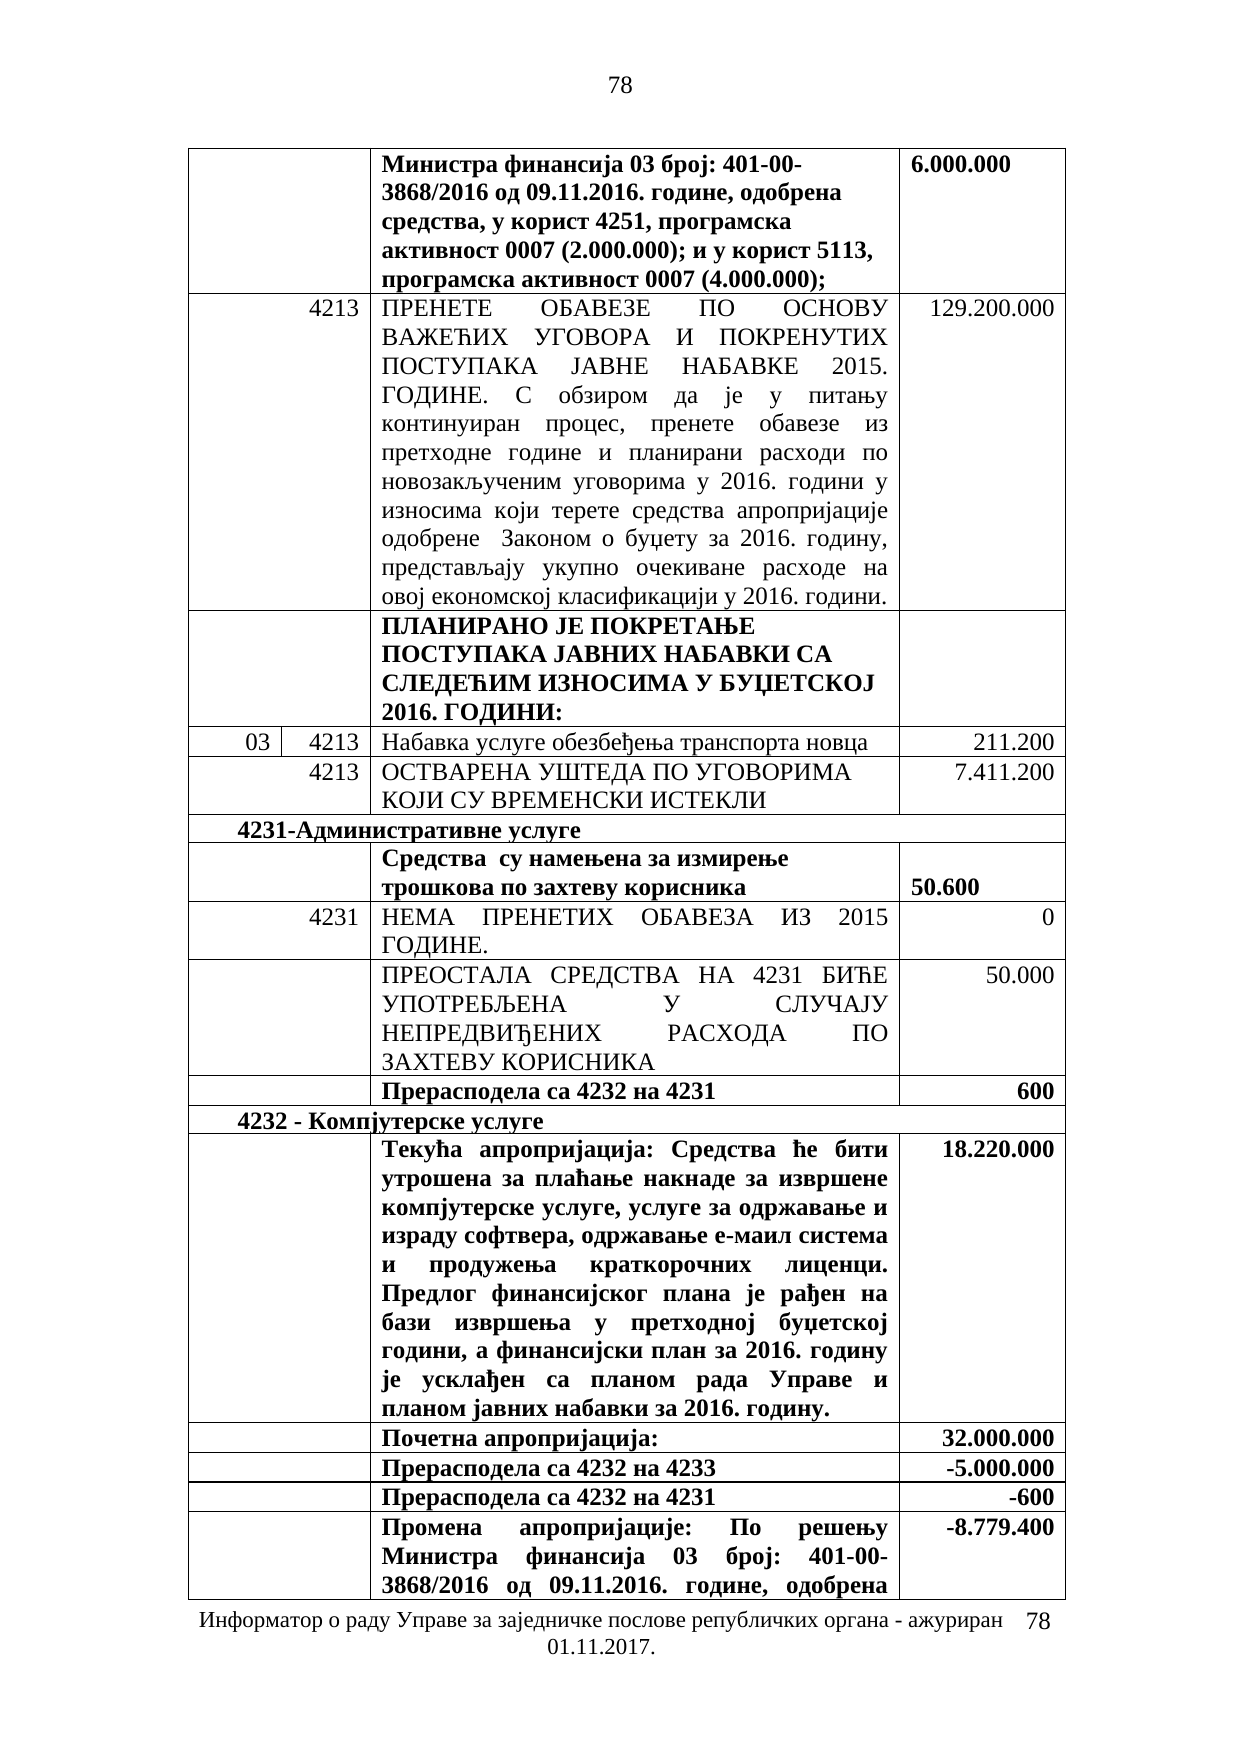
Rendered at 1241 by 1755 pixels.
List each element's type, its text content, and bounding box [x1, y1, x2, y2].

table_cell [189, 960, 370, 1075]
table_cell Текућа апропријација: Средства ће бити утрошена за плаћање накнаде за извршене компјутерске услуге, услуге за одржавање и израду софтвера, одржавање е-маил система и продужења краткорочних лиценци. Предлог финансијског плана је рађен на бази извршења у претходној буџетској години, а финансијски план за 2016. годину је усклађен са планом рада Управе и планом јавних набавки за 2016. годину. [371, 1134, 899, 1422]
table_cell 50.000 [900, 960, 1065, 1075]
table_cell [189, 1512, 370, 1598]
table_cell Прерасподела са 4232 на 4233 [371, 1453, 899, 1481]
table_cell [189, 843, 370, 901]
table_cell Набавка услуге обезбеђења транспорта новца [371, 727, 899, 756]
table_cell ПЛАНИРАНО ЈЕ ПОКРЕТАЊЕ ПОСТУПАКА ЈАВНИХ НАБАВКИ СА СЛЕДЕЋИМ ИЗНОСИМА У БУЏЕТСКОЈ 2016. ГОДИНИ: [371, 611, 899, 726]
table_cell Почетна апропријација: [371, 1423, 899, 1452]
table_cell 4213 [189, 294, 370, 610]
table_cell 50.600 [900, 843, 1065, 901]
table_cell [189, 1453, 370, 1481]
table_cell 4232 - Компјутерске услуге [189, 1106, 1065, 1133]
table_cell 129.200.000 [900, 294, 1065, 610]
table_cell Средства су намењена за измирење трошкова по захтеву корисника [371, 843, 899, 901]
table_cell ОСТВАРЕНА УШТЕДА ПО УГОВОРИМА КОЈИ СУ ВРЕМЕНСКИ ИСТЕКЛИ [371, 757, 899, 814]
table_cell -8.779.400 [900, 1512, 1065, 1598]
table_cell [189, 1076, 370, 1105]
table_cell 0 [900, 902, 1065, 959]
table_cell 7.411.200 [900, 757, 1065, 814]
table_cell 18.220.000 [900, 1134, 1065, 1422]
table_cell 211.200 [900, 727, 1065, 756]
table_cell Прерасподела са 4232 на 4231 [371, 1483, 899, 1511]
table_cell [189, 1423, 370, 1452]
table_cell -600 [900, 1483, 1065, 1511]
table_cell [189, 1134, 370, 1422]
table_cell [189, 149, 370, 292]
table_cell ПРЕОСТАЛА СРЕДСТВА НА 4231 БИЋЕ УПОТРЕБЉЕНА У СЛУЧАЈУ НЕПРЕДВИЂЕНИХ РАСХОДА ПО ЗАХТЕВУ КОРИСНИКА [371, 960, 899, 1075]
table_cell 600 [900, 1076, 1065, 1105]
table_cell [189, 611, 370, 726]
table_cell Прерасподела са 4232 на 4231 [371, 1076, 899, 1105]
table_cell 4213 [282, 727, 370, 756]
table_cell 32.000.000 [900, 1423, 1065, 1452]
table_cell 4213 [189, 757, 370, 814]
table_cell 4231 [189, 902, 370, 959]
table_cell Министра финансија 03 број: 401-00-3868/2016 од 09.11.2016. године, одобрена средства, у корист 4251, програмска активност 0007 (2.000.000); и у корист 5113, програмска активност 0007 (4.000.000); [371, 149, 899, 292]
table_cell 4231-Административне услуге [189, 815, 1065, 842]
table_cell 03 [189, 727, 281, 756]
table_cell Промена апропријације: По решењу Министра финансија 03 број: 401-00-3868/2016 од 09.11.2016. године, одобрена [371, 1512, 899, 1598]
table_cell -6.000.000 [900, 149, 1065, 292]
table_cell НЕМА ПРЕНЕТИХ ОБАВЕЗА ИЗ 2015 ГОДИНЕ. [371, 902, 899, 959]
table_cell [189, 1483, 370, 1511]
table_cell [900, 611, 1065, 726]
table_cell ПРЕНЕТЕ ОБАВЕЗЕ ПО ОСНОВУ ВАЖЕЋИХ УГОВОРА И ПОКРЕНУТИХ ПОСТУПАКА ЈАВНЕ НАБАВКЕ 2015. ГОДИНЕ. С обзиром да је у питању континуиран процес, пренете обавезе из претходне године и планирани расходи по новозакљученим уговорима у 2016. години у износима који терете средства апропријације одобрене Законом о буџету за 2016. годину, представљају укупно очекиване расходе на овој економској класификацији у 2016. години. [371, 294, 899, 610]
table_cell -5.000.000 [900, 1453, 1065, 1481]
